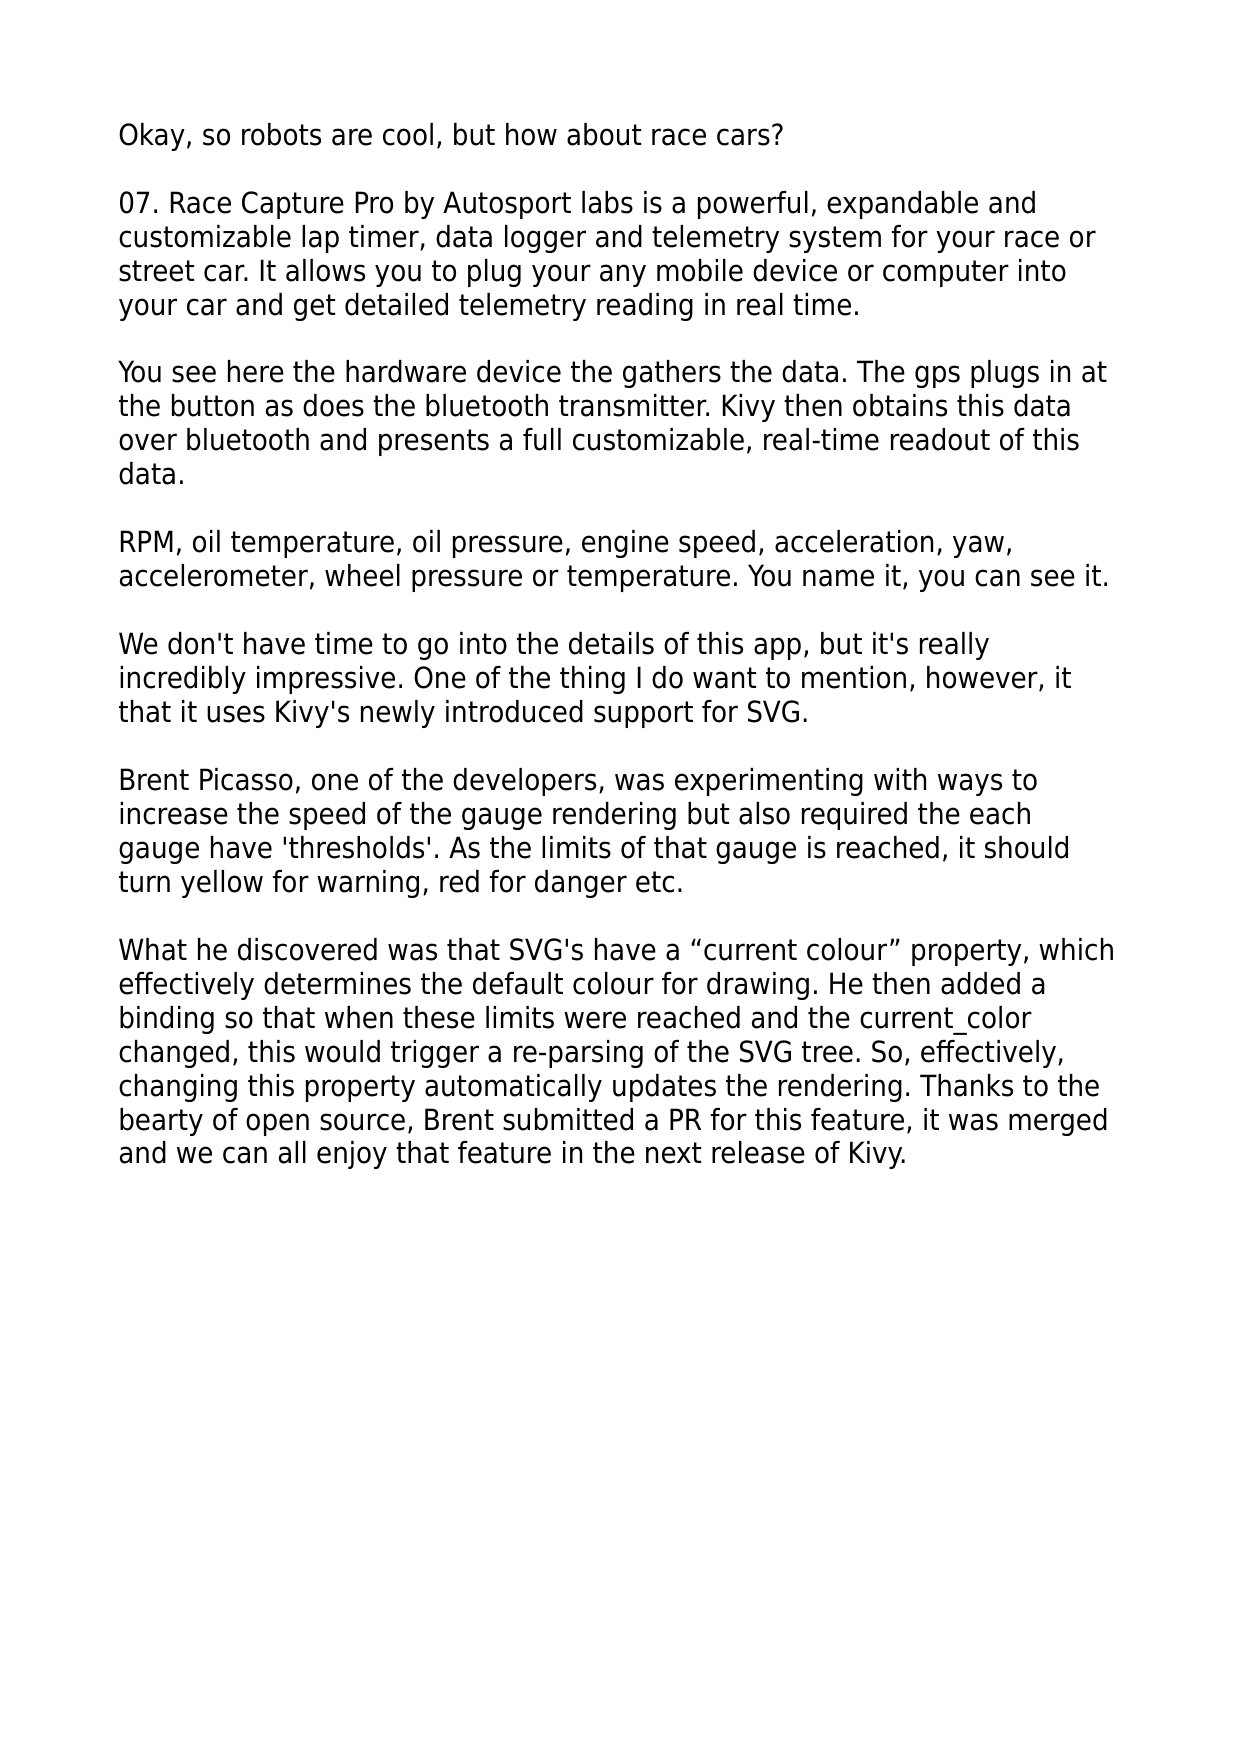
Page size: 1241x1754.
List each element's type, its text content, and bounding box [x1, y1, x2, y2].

text Brent Picasso, one of the developers, was experimenting with ways to increase the speed of the gauge rendering but also required the each gauge have 'thresholds'. As the limits of that gauge is reached, it should turn yellow for warning, red for danger etc. [118, 763, 1122, 899]
text RPM, oil temperature, oil pressure, engine speed, acceleration, yaw, accelerometer, wheel pressure or temperature. You name it, you can see it. [118, 526, 1122, 593]
text You see here the hardware device the gathers the data. The gps plugs in at the button as does the bluetooth transmitter. Kivy then obtains this data over bluetooth and presents a full customizable, real-time readout of this data. [118, 356, 1122, 492]
text We don't have time to go into the details of this app, but it's really incredibly impressive. One of the thing I do want to mention, however, it that it uses Kivy's newly introduced support for SVG. [118, 627, 1122, 729]
text What he discovered was that SVG's have a “current colour” property, which effectively determines the default colour for drawing. He then added a binding so that when these limits were reached and the current_color changed, this would trigger a re-parsing of the SVG tree. So, effectively, changing this property automatically updates the rendering. Thanks to the bearty of open source, Brent submitted a PR for this feature, it was merged and we can all enjoy that feature in the next release of Kivy. [118, 933, 1122, 1171]
text 07. Race Capture Pro by Autosport labs is a powerful, expandable and customizable lap timer, data logger and telemetry system for your race or street car. It allows you to plug your any mobile device or computer into your car and get detailed telemetry reading in real time. [118, 186, 1122, 322]
text Okay, so robots are cool, but how about race cars? [118, 118, 1122, 152]
